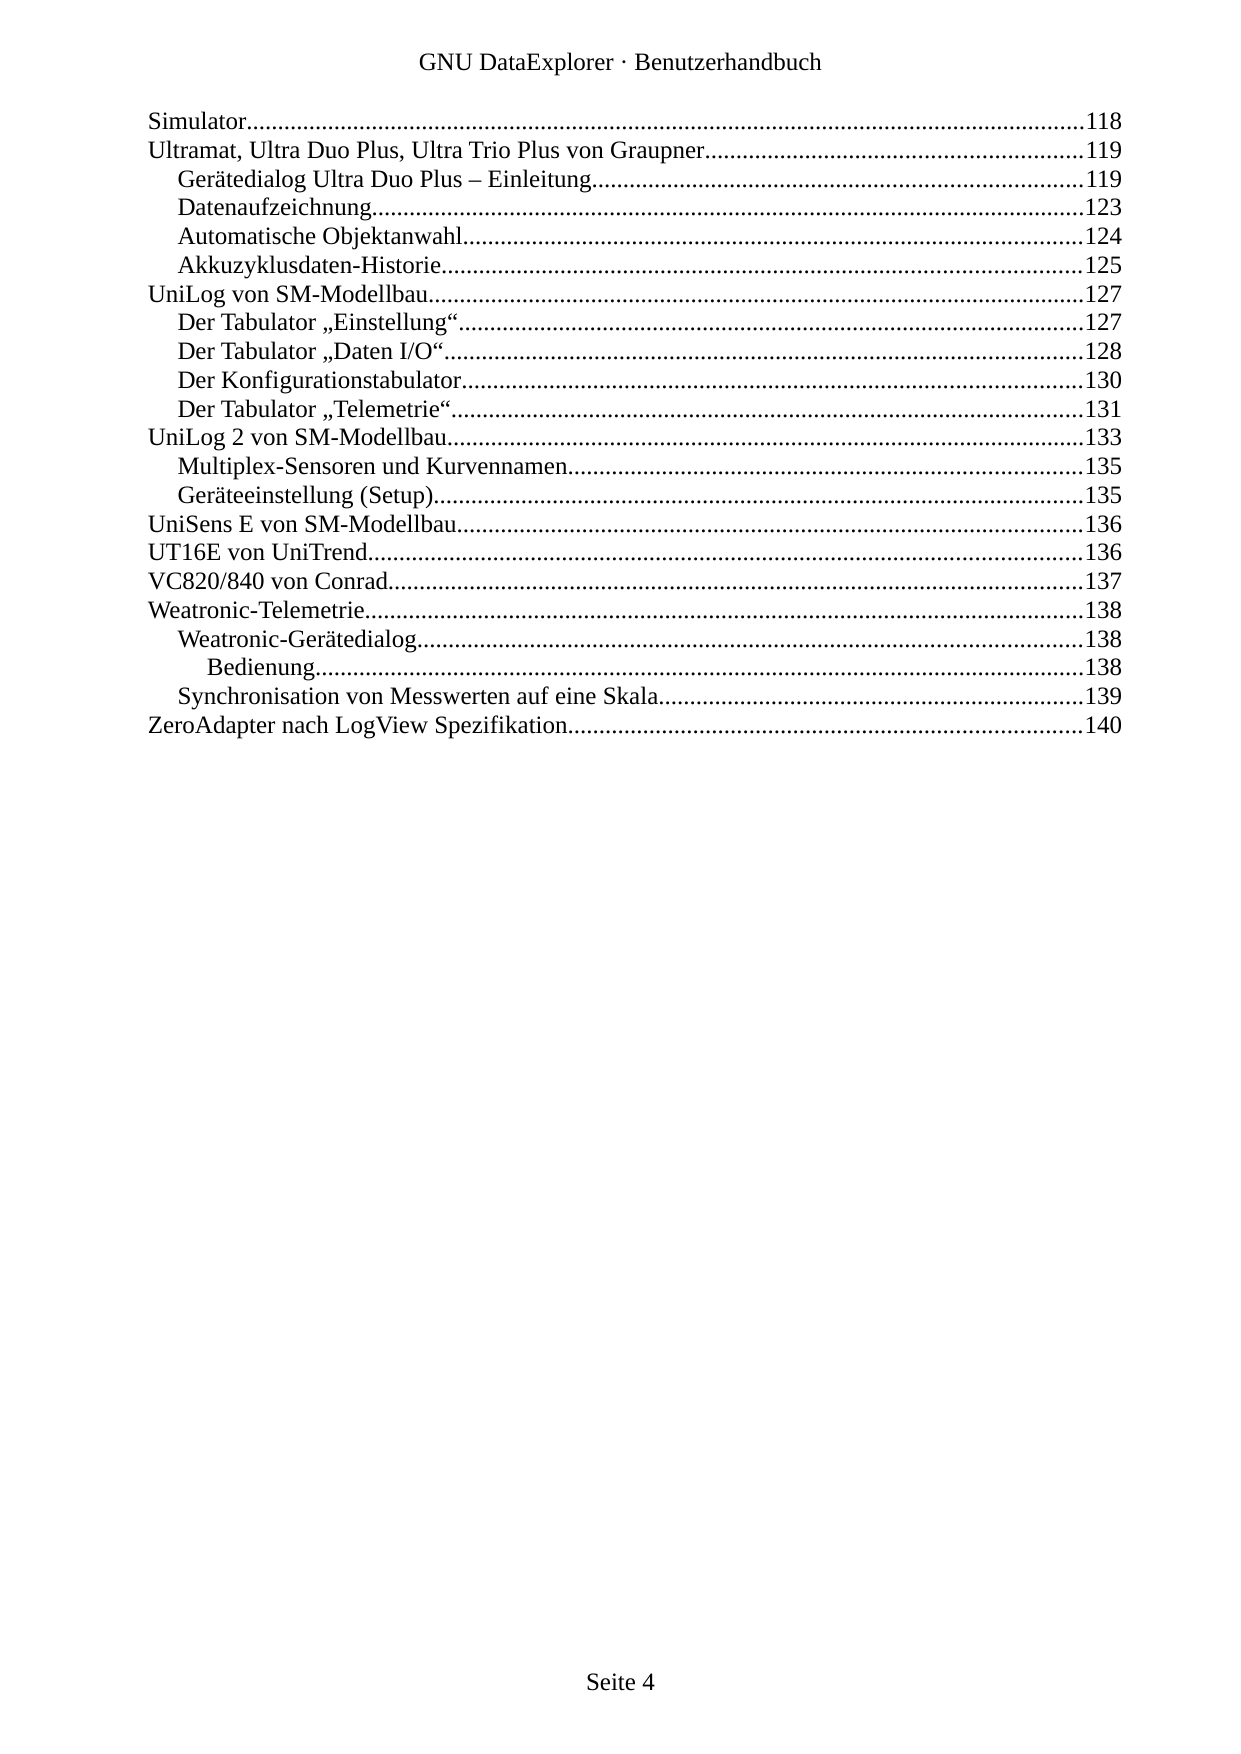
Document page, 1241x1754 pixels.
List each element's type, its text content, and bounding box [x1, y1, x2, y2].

text Datenaufzeichnung 123 [118, 192, 1122, 221]
text Akkuzyklusdaten-Historie 125 [118, 250, 1122, 279]
text Der Konfigurationstabulator 130 [118, 365, 1122, 394]
text Automatische Objektanwahl 124 [118, 221, 1122, 250]
text Multiplex-Sensoren und Kurvennamen 135 [118, 451, 1122, 480]
text Simulator 118 [118, 106, 1122, 135]
text Geräteeinstellung (Setup) 135 [118, 480, 1122, 509]
text VC820/840 von Conrad 137 [118, 566, 1122, 595]
text ZeroAdapter nach LogView Spezifikation 140 [118, 710, 1122, 739]
text Synchronisation von Messwerten auf eine Skala 139 [118, 681, 1122, 710]
text UniLog 2 von SM-Modellbau 133 [118, 422, 1122, 451]
text Gerätedialog Ultra Duo Plus – Einleitung 119 [118, 164, 1122, 192]
text UT16E von UniTrend 136 [118, 537, 1122, 566]
text UniLog von SM-Modellbau 127 [118, 279, 1122, 307]
text Ultramat, Ultra Duo Plus, Ultra Trio Plus von Graupner 119 [118, 135, 1122, 164]
text Bedienung 138 [118, 652, 1122, 681]
text Der Tabulator „Telemetrie“ 131 [118, 394, 1122, 422]
text UniSens E von SM-Modellbau 136 [118, 509, 1122, 537]
text Weatronic-Telemetrie 138 [118, 595, 1122, 624]
text Der Tabulator „Einstellung“ 127 [118, 307, 1122, 336]
text Der Tabulator „Daten I/O“ 128 [118, 336, 1122, 365]
text Weatronic-Gerätedialog 138 [118, 624, 1122, 652]
